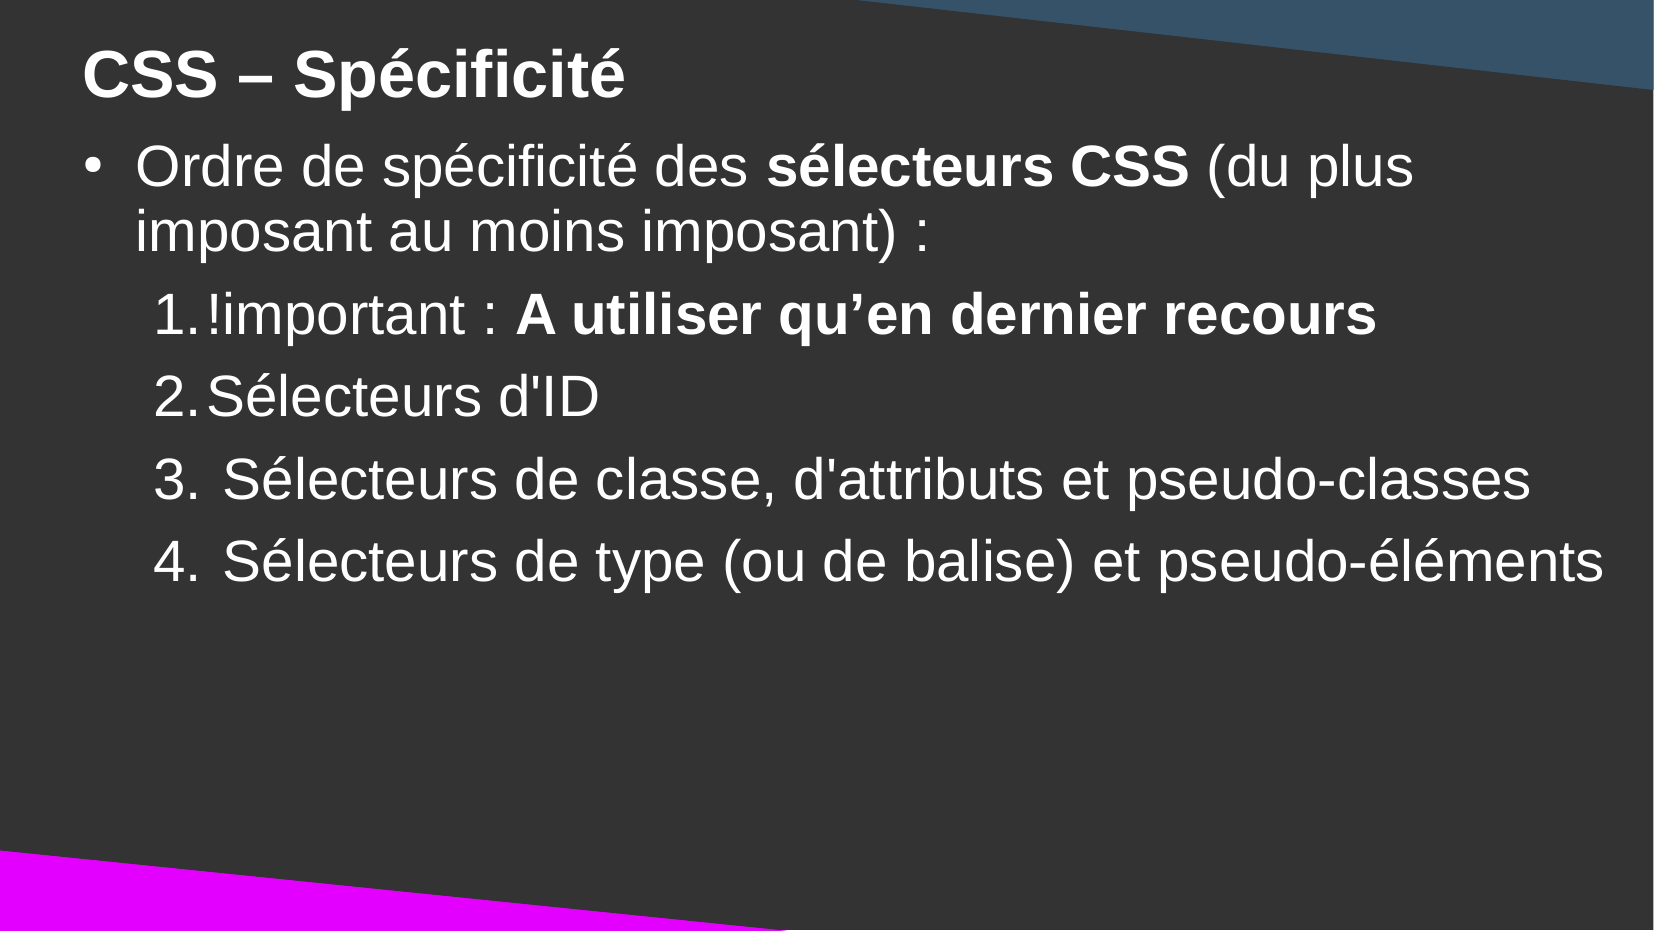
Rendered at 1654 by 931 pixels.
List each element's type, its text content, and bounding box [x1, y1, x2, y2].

text_box [857, 0, 1654, 90]
list Ordre de spécificité des sélecteurs CSS (du plus imposant au moins imposant) : !important : A utiliser qu’en dernier recours Sélecteurs d'ID Sélecteurs de classe, d'attributs et pseudo-classes Sélecteurs de type (ou de balise) et pseudo-éléments [64, 133, 1630, 638]
text_box [0, 850, 788, 931]
title CSS – Spécificité [82, 37, 1205, 122]
